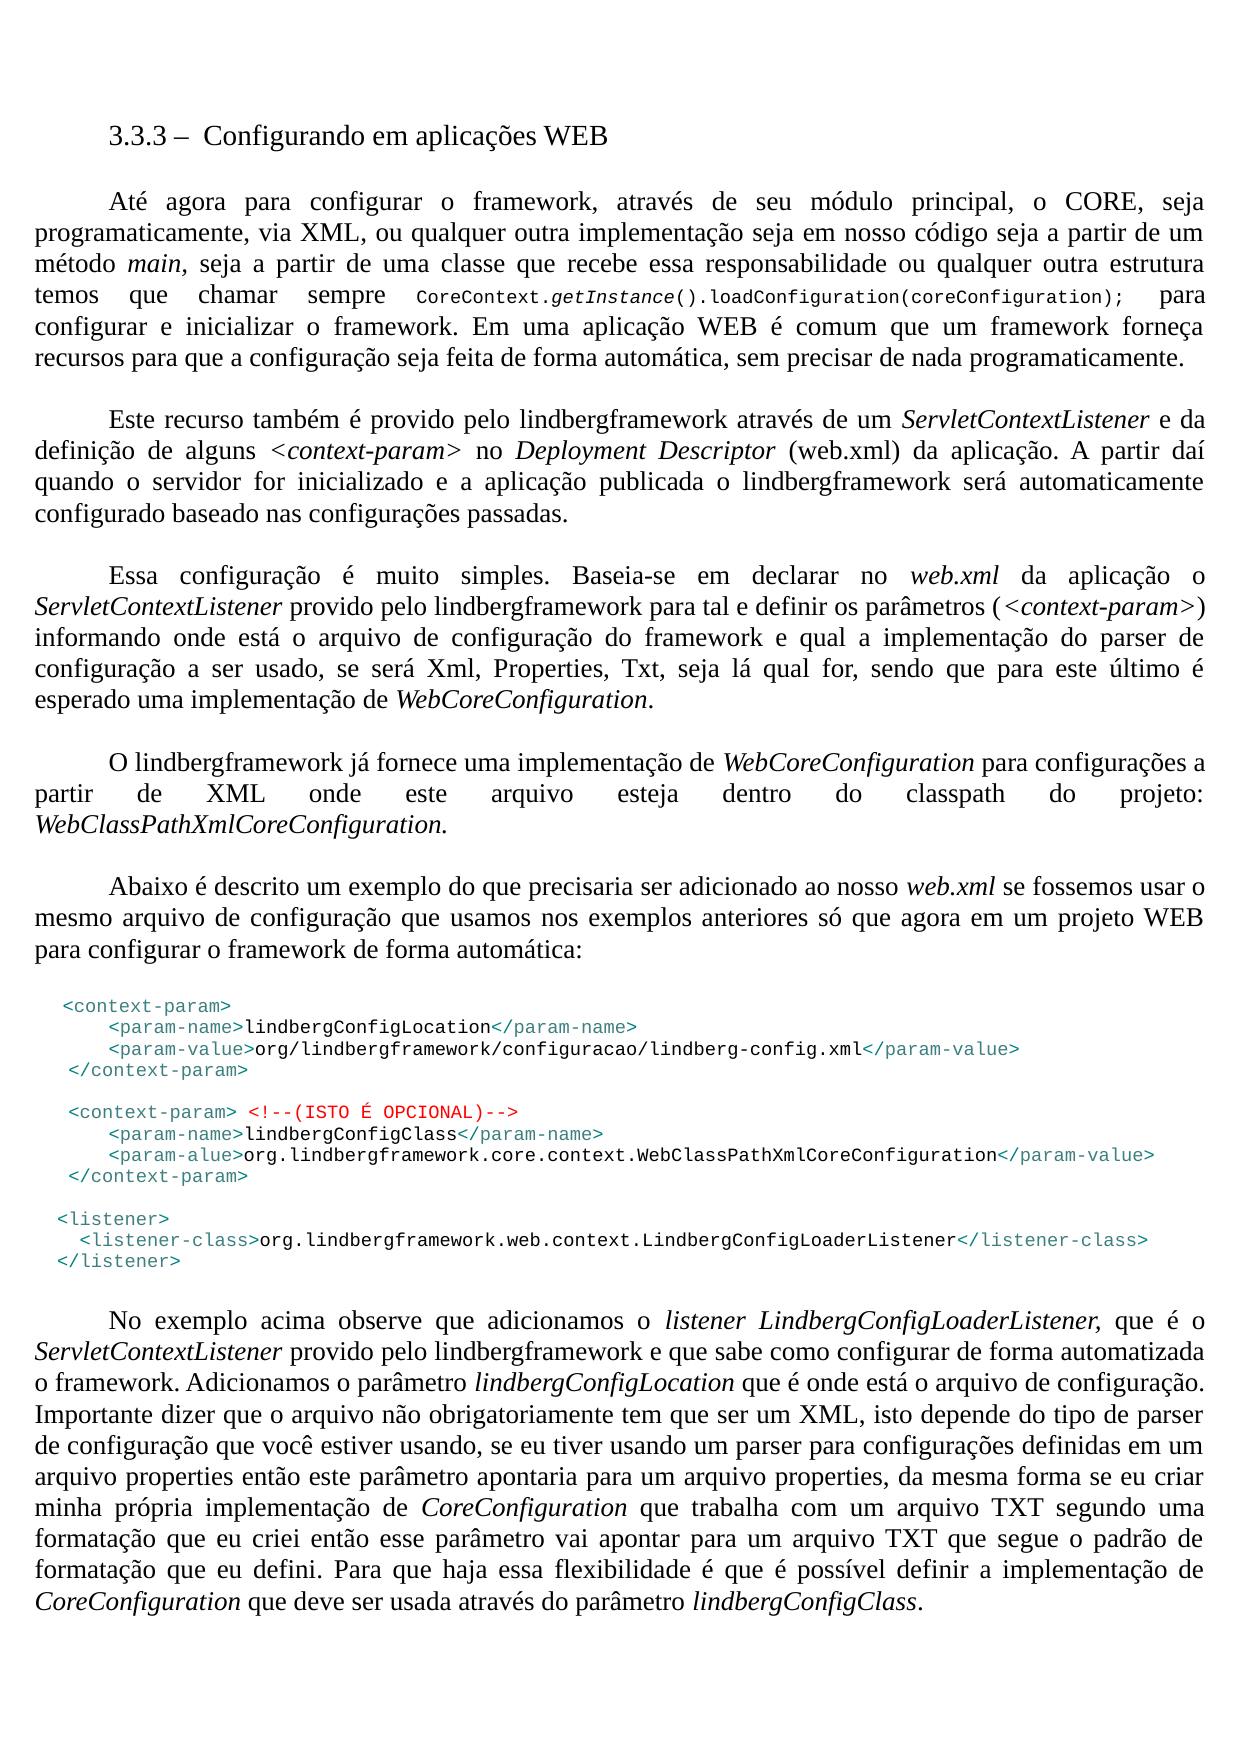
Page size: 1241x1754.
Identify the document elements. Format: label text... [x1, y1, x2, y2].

text No exemplo acima observe que adicionamos o listener LindbergConfigLoaderListener, que é o ServletContextListener provido pelo lindbergframework e que sabe como configurar de forma automatizada o framework. Adicionamos o parâmetro lindbergConfigLocation que é onde está o arquivo de configuração. Importante dizer que o arquivo não obrigatoriamente tem que ser um XML, isto depende do tipo de parser de configuração que você estiver usando, se eu tiver usando um parser para configurações definidas em um arquivo properties então este parâmetro apontaria para um arquivo properties, da mesma forma se eu criar minha própria implementação de CoreConfiguration que trabalha com um arquivo TXT segundo uma formatação que eu criei então esse parâmetro vai apontar para um arquivo TXT que segue o padrão de formatação que eu defini. Para que haja essa flexibilidade é que é possível definir a implementação de CoreConfiguration que deve ser usada através do parâmetro lindbergConfigClass. [34, 1304, 1206, 1616]
text Este recurso também é provido pelo lindbergframework através de um ServletContextListener e da definição de alguns <context-param> no Deployment Descriptor (web.xml) da aplicação. A partir daí quando o servidor for inicializado e a aplicação publicada o lindbergframework será automaticamente configurado baseado nas configurações passadas. [34, 403, 1206, 528]
text <context-param> [34, 995, 1206, 1018]
text <context-param> <!--(ISTO É OPCIONAL)--> [34, 1103, 1206, 1124]
text 3.3.3 – Configurando em aplicações WEB [34, 118, 1206, 152]
text <param-name>lindbergConfigClass</param-name> [34, 1124, 1206, 1146]
text Essa configuração é muito simples. Baseia-se em declarar no web.xml da aplicação o ServletContextListener provido pelo lindbergframework para tal e definir os parâmetros (<context-param>) informando onde está o arquivo de configuração do framework e qual a implementação do parser de configuração a ser usado, se será Xml, Properties, Txt, seja lá qual for, sendo que para este último é esperado uma implementação de WebCoreConfiguration. [34, 559, 1206, 715]
text O lindbergframework já fornece uma implementação de WebCoreConfiguration para configurações a partir de XML onde este arquivo esteja dentro do classpath do projeto: WebClassPathXmlCoreConfiguration. [34, 746, 1206, 839]
text Abaixo é descrito um exemplo do que precisaria ser adicionado ao nosso web.xml se fossemos usar o mesmo arquivo de configuração que usamos nos exemplos anteriores só que agora em um projeto WEB para configurar o framework de forma automática: [34, 870, 1206, 964]
text </context-param> [34, 1061, 1206, 1082]
text </listener> [34, 1252, 1206, 1273]
text <param-alue>org.lindbergframework.core.context.WebClassPathXmlCoreConfiguration</param-value> [34, 1146, 1206, 1167]
text </context-param> [34, 1167, 1206, 1188]
text <listener-class>org.lindbergframework.web.context.LindbergConfigLoaderListener</listener-class> [34, 1231, 1206, 1252]
text <param-name>lindbergConfigLocation</param-name> [34, 1018, 1206, 1039]
text <param-value>org/lindbergframework/configuracao/lindberg-config.xml</param-value> [34, 1039, 1206, 1061]
text Até agora para configurar o framework, através de seu módulo principal, o CORE, seja programaticamente, via XML, ou qualquer outra implementação seja em nosso código seja a partir de um método main, seja a partir de uma classe que recebe essa responsabilidade ou qualquer outra estrutura temos que chamar sempre CoreContext.getInstance().loadConfiguration(coreConfiguration); para configurar e inicializar o framework. Em uma aplicação WEB é comum que um framework forneça recursos para que a configuração seja feita de forma automática, sem precisar de nada programaticamente. [34, 185, 1206, 372]
text <listener> [34, 1209, 1206, 1231]
